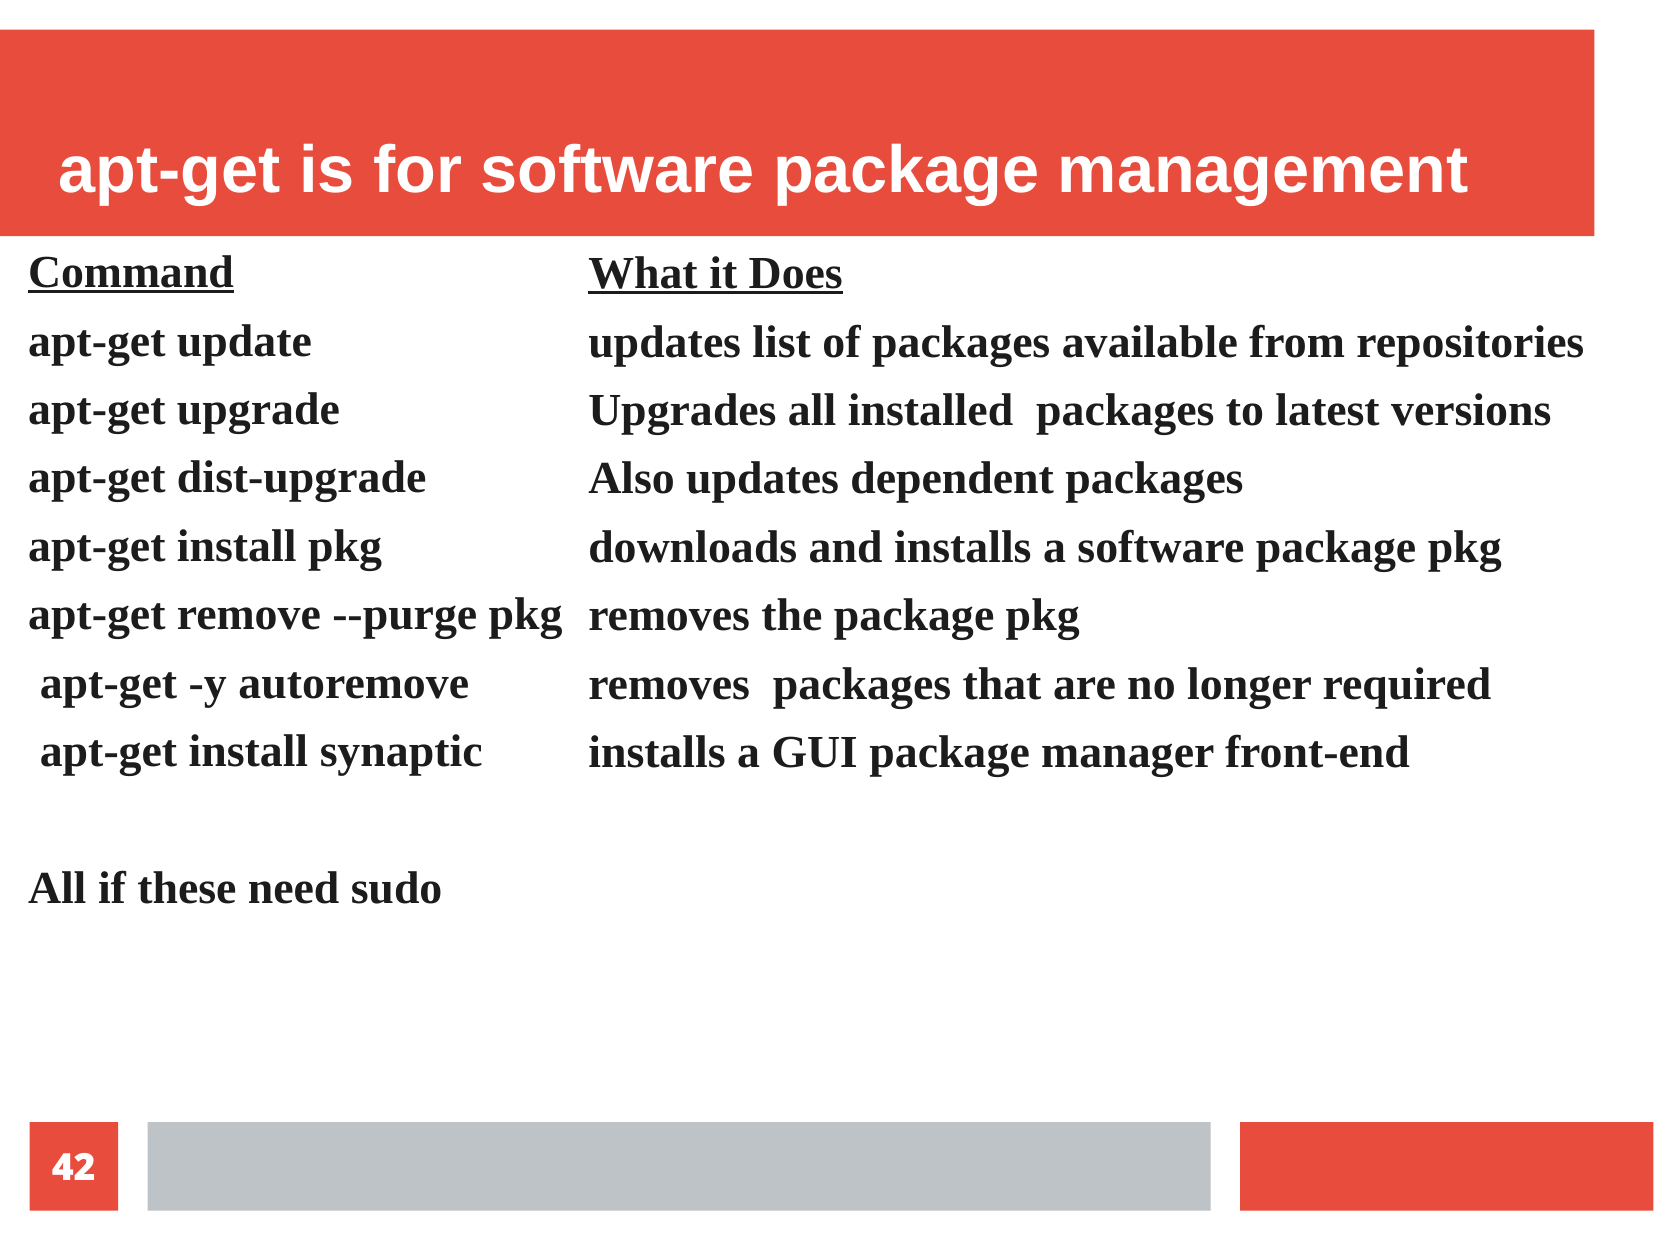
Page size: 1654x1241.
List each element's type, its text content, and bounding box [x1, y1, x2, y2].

title apt-get is for software package management [59, 59, 1595, 207]
list What it Does updates list of packages available from repositories Upgrades all installed packages to latest versions Also updates dependent packages downloads and installs a software package pkg removes the package pkg removes packages that are no longer required installs a GUI package manager front-end [588, 247, 1638, 1081]
list Command apt-get update apt-get upgrade apt-get dist-upgrade apt-get install pkg apt-get remove --purge pkg apt-get -y autoremove apt-get install synaptic All if these need sudo [28, 246, 668, 1080]
